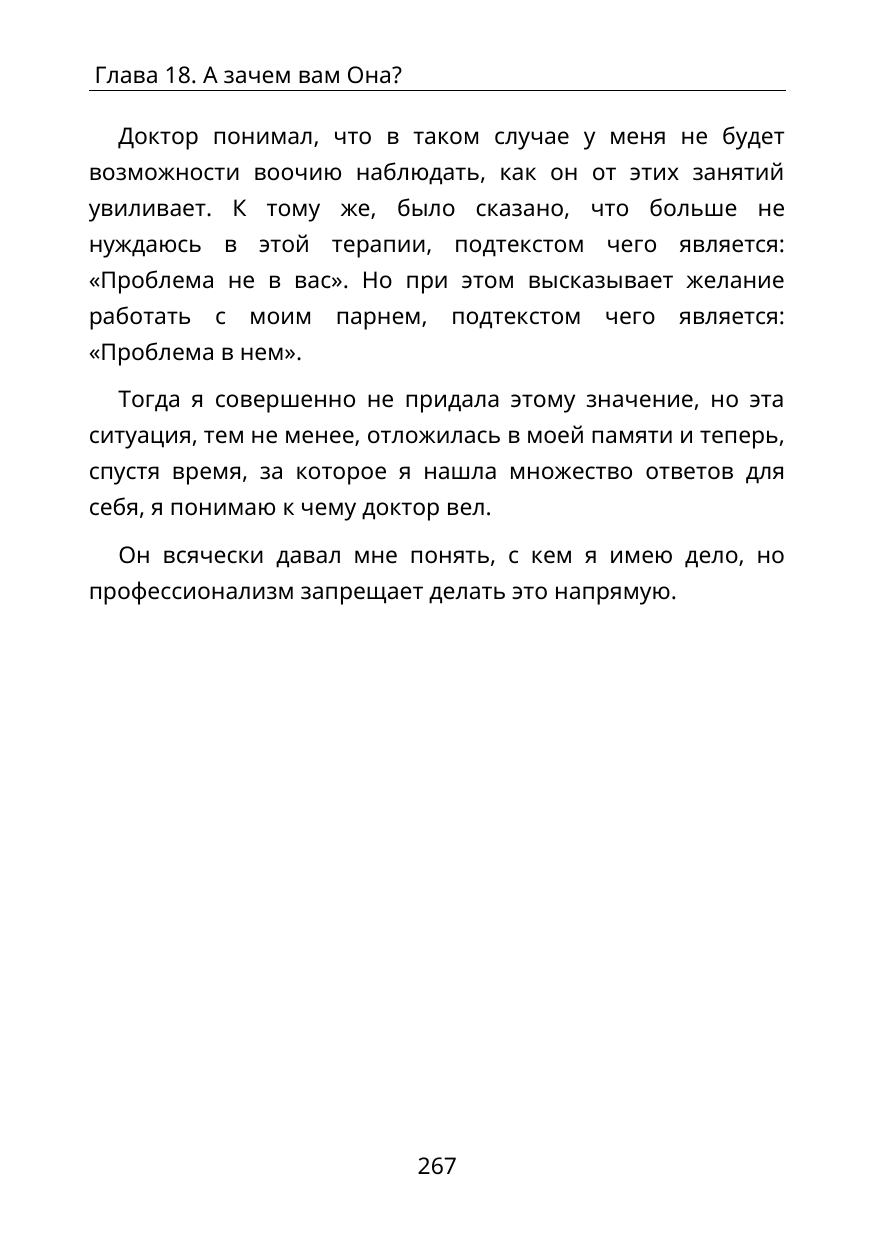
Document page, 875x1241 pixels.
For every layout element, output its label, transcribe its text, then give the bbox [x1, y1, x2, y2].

text Тогда я совершенно не придала этому значение, но эта ситуация, тем не менее, отложилась в моей памяти и теперь, спустя время, за которое я нашла множество ответов для себя, я понимаю к чему доктор вел. [88, 383, 786, 522]
text Доктор понимал, что в таком случае у меня не будет возможности воочию наблюдать, как он от этих занятий увиливает. К тому же, было сказано, что больше не нуждаюсь в этой терапии, подтекстом чего является: «Проблема не в вас». Но при этом высказывает желание работать с моим парнем, подтекстом чего является: «Проблема в нем». [88, 120, 786, 367]
text Он всячески давал мне понять, с кем я имею дело, но профессионализм запрещает делать это напрямую. [88, 539, 786, 606]
